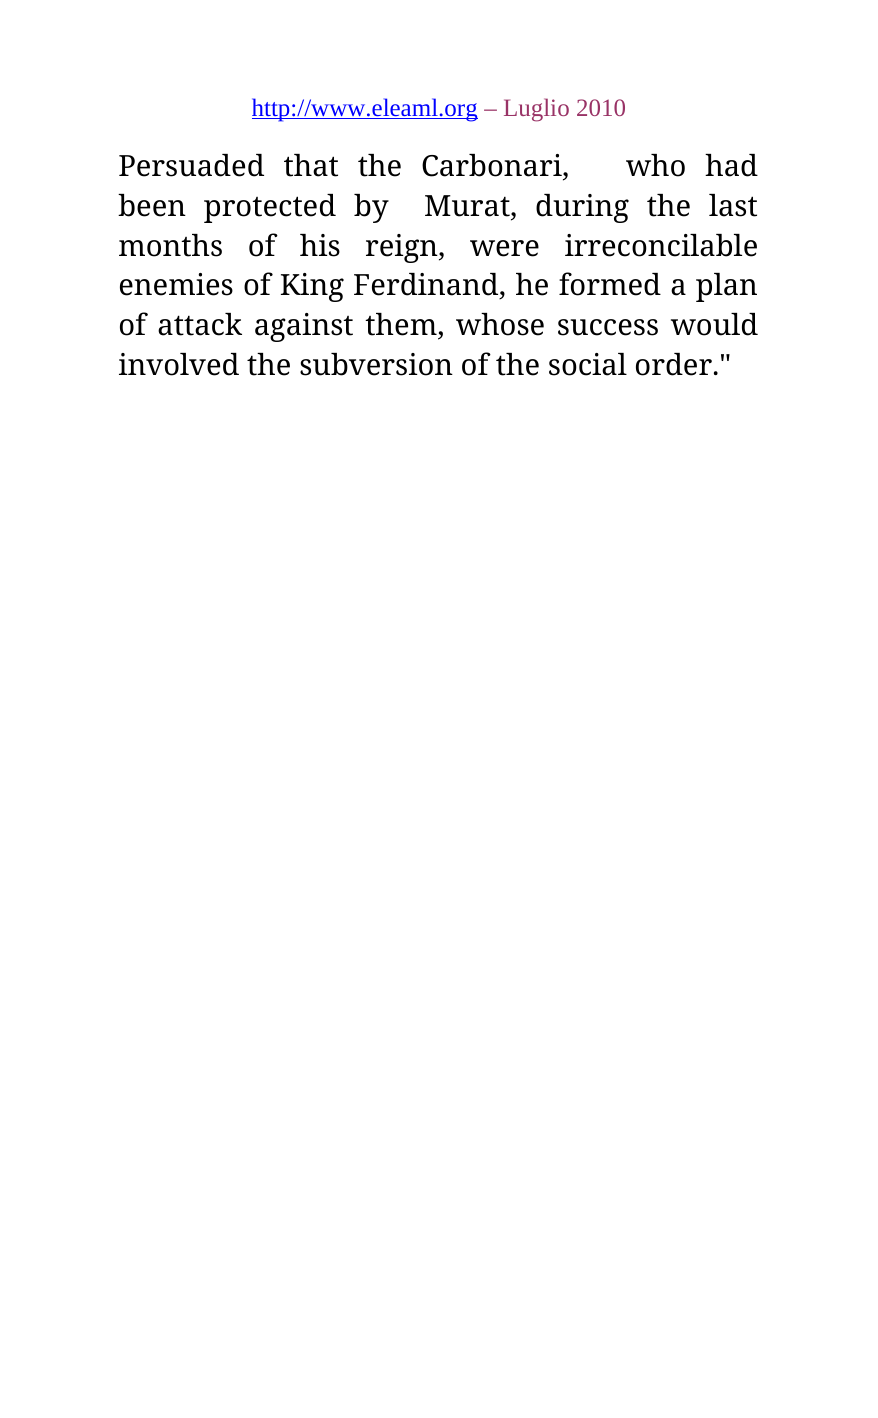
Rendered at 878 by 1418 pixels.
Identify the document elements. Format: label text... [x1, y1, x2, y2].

text Persuaded that the Carbonari, who had been protected by Murat, during the last months of his reign, were irreconcilable enemies of King Ferdinand, he formed a plan of attack against them, whose success would involved the subversion of the social order." [118, 146, 759, 384]
